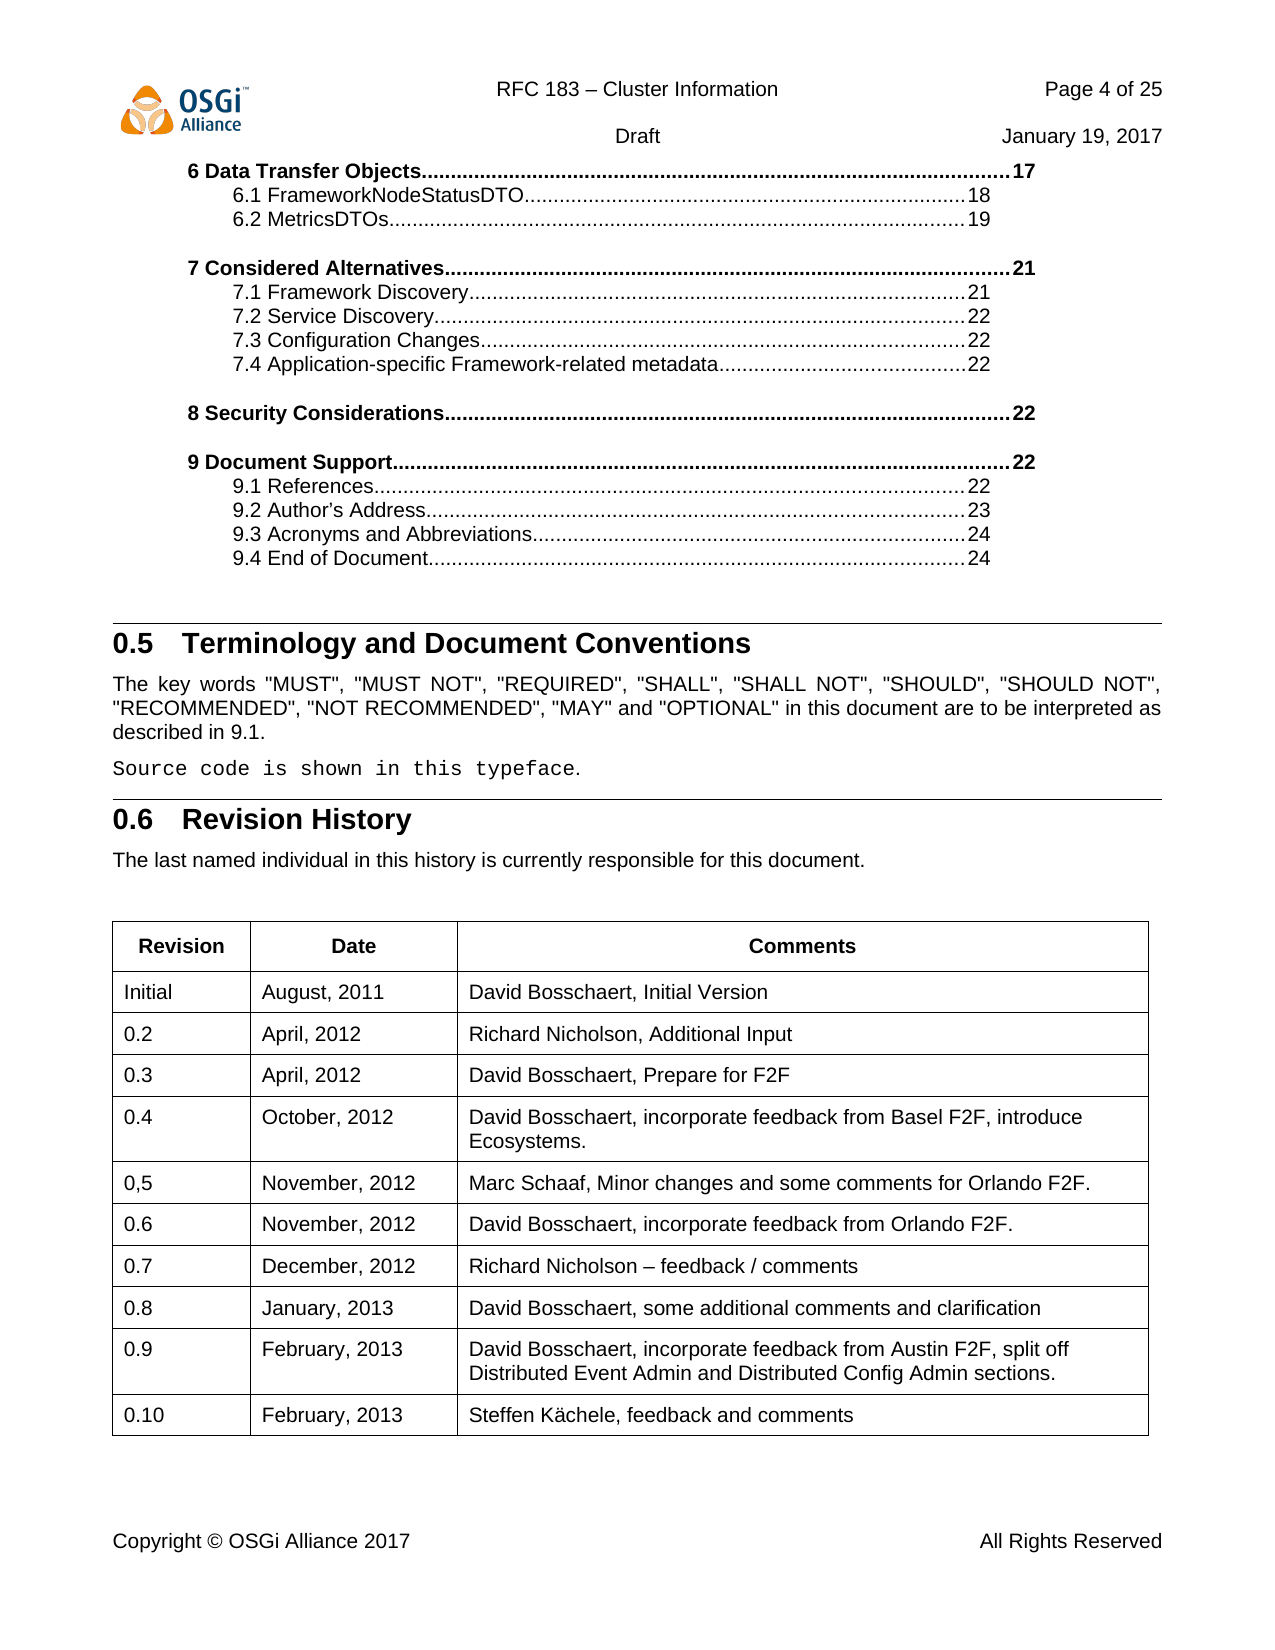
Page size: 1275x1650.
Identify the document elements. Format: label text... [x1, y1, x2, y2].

table_cell 0.8 [113, 1287, 250, 1328]
table_cell David Bosschaert, Initial Version [458, 972, 1148, 1012]
table_header Date [251, 922, 457, 971]
table_cell 0.9 [113, 1329, 250, 1393]
text 9.4 End of Document 24 [232, 545, 1162, 569]
table_cell 0.10 [113, 1395, 250, 1435]
table_cell August, 2011 [251, 972, 457, 1012]
table_cell David Bosschaert, incorporate feedback from Orlando F2F. [458, 1204, 1148, 1244]
table_cell 0.3 [113, 1055, 250, 1096]
table_cell November, 2012 [251, 1162, 457, 1203]
text 9.1 References 22 [232, 473, 1162, 497]
table_cell April, 2012 [251, 1013, 457, 1054]
text 6.2 MetricsDTOs 19 [232, 207, 1162, 231]
text 9.2 Author’s Address 23 [232, 497, 1162, 521]
text 7.1 Framework Discovery 21 [232, 280, 1162, 304]
text 7 Considered Alternatives 21 [187, 256, 1162, 280]
table_cell David Bosschaert, incorporate feedback from Austin F2F, split off Distributed Event Admin and Distributed Config Admin sections. [458, 1329, 1148, 1393]
table_cell Initial [113, 972, 250, 1012]
text 9.3 Acronyms and Abbreviations 24 [232, 521, 1162, 545]
table_cell 0,5 [113, 1162, 250, 1203]
table_cell David Bosschaert, some additional comments and clarification [458, 1287, 1148, 1328]
table_cell Marc Schaaf, Minor changes and some comments for Orlando F2F. [458, 1162, 1148, 1203]
text Source code is shown in this typeface. [112, 756, 1162, 782]
subtitle Revision History [112, 800, 1162, 835]
text 9 Document Support 22 [187, 449, 1162, 473]
table_cell David Bosschaert, Prepare for F2F [458, 1055, 1148, 1096]
table_header Revision [113, 922, 250, 971]
table_cell Steffen Kächele, feedback and comments [458, 1395, 1148, 1435]
table_cell 0.2 [113, 1013, 250, 1054]
text 6.1 FrameworkNodeStatusDTO 18 [232, 183, 1162, 207]
table_cell David Bosschaert, incorporate feedback from Basel F2F, introduce Ecosystems. [458, 1097, 1148, 1161]
table_cell February, 2013 [251, 1395, 457, 1435]
text 6 Data Transfer Objects 17 [187, 159, 1162, 183]
table_cell December, 2012 [251, 1246, 457, 1286]
table_cell 0.4 [113, 1097, 250, 1161]
table_cell October, 2012 [251, 1097, 457, 1161]
text 7.4 Application-specific Framework-related metadata 22 [232, 352, 1162, 376]
text The last named individual in this history is currently responsible for this document. [112, 848, 1162, 872]
text 7.3 Configuration Changes 22 [232, 328, 1162, 352]
text The key words "MUST", "MUST NOT", "REQUIRED", "SHALL", "SHALL NOT", "SHOULD", "SHOULD NOT", "RECOMMENDED", "NOT RECOMMENDED", "MAY" and "OPTIONAL" in this document are to be interpreted as described in 9.1. [112, 672, 1162, 743]
text 8 Security Considerations 22 [187, 401, 1162, 424]
table_cell April, 2012 [251, 1055, 457, 1096]
table_cell 0.7 [113, 1246, 250, 1286]
table_cell November, 2012 [251, 1204, 457, 1244]
table_cell January, 2013 [251, 1287, 457, 1328]
table_cell Richard Nicholson – feedback / comments [458, 1246, 1148, 1286]
table_cell February, 2013 [251, 1329, 457, 1393]
text 7.2 Service Discovery 22 [232, 304, 1162, 328]
subtitle Terminology and Document Conventions [112, 624, 1162, 659]
picture [113, 78, 257, 142]
table_header Comments [458, 922, 1148, 971]
table_cell Richard Nicholson, Additional Input [458, 1013, 1148, 1054]
table_cell 0.6 [113, 1204, 250, 1244]
